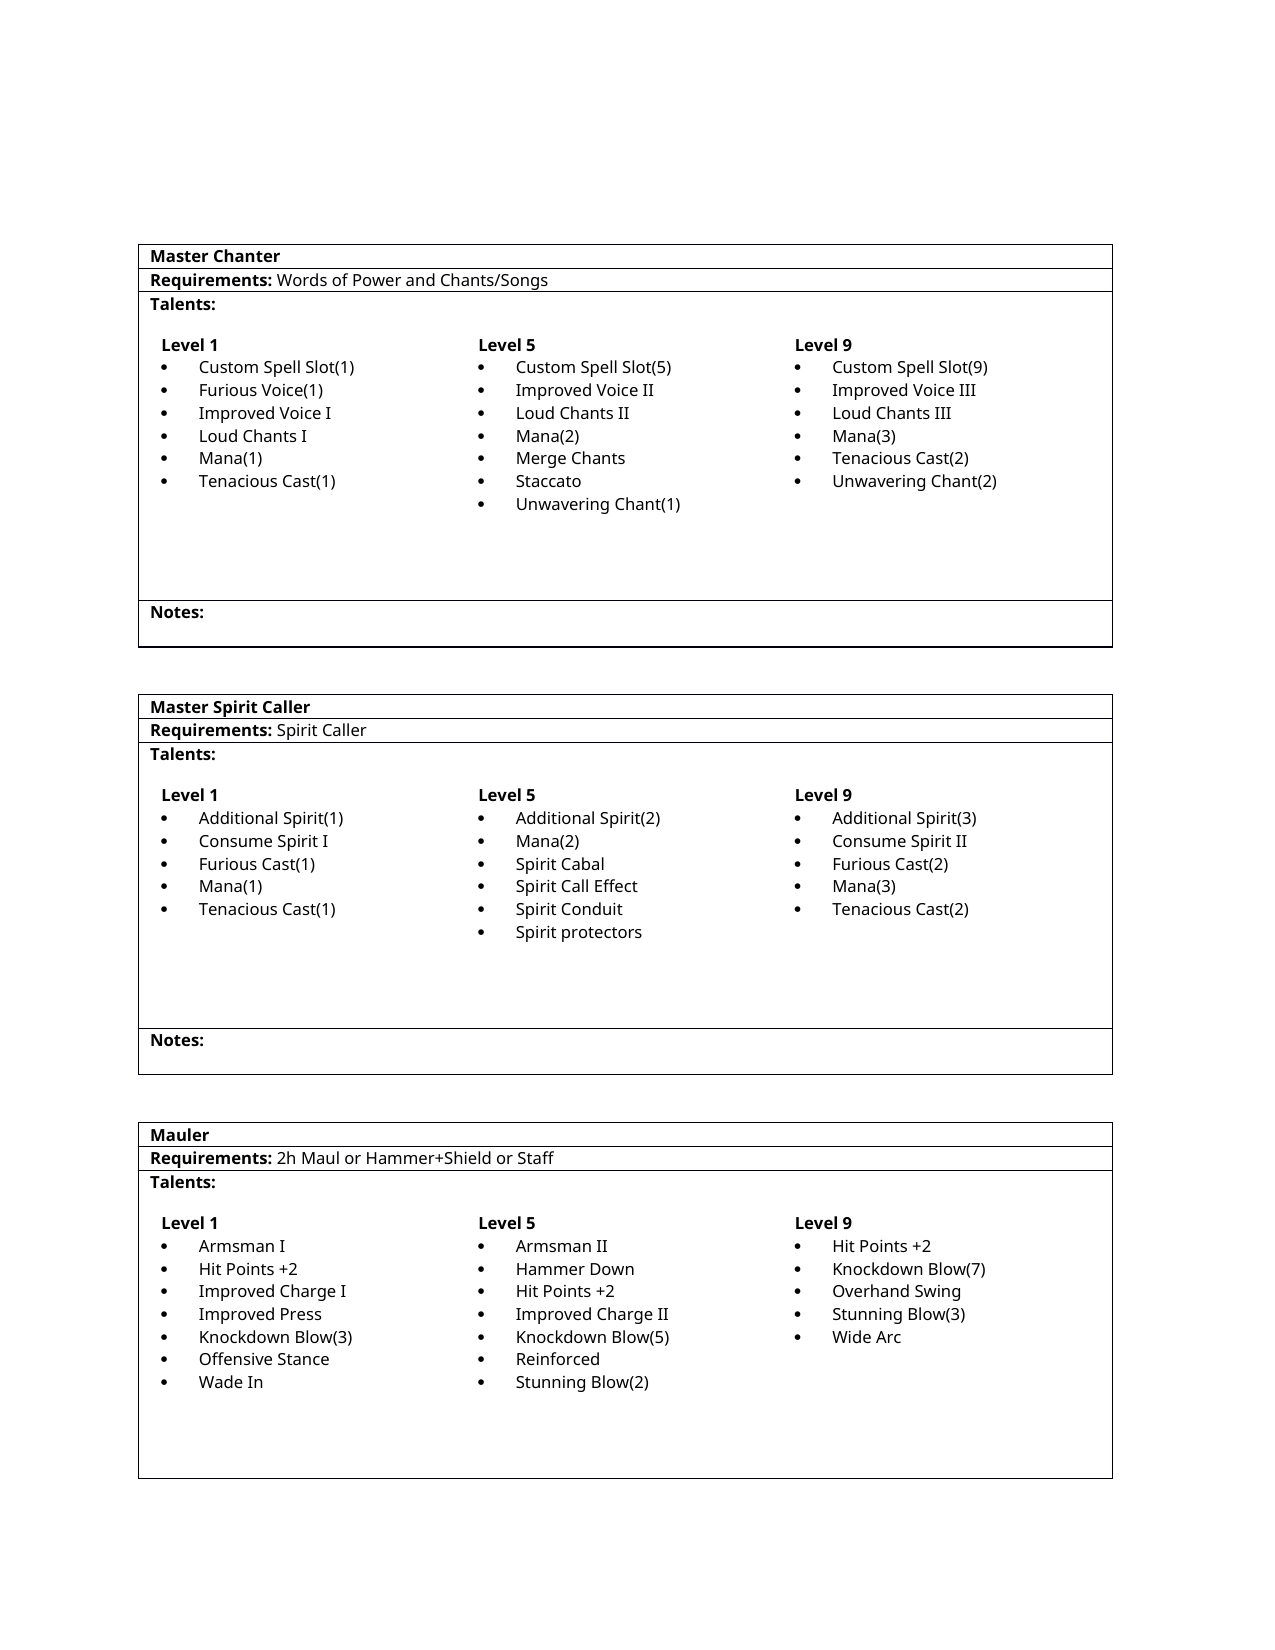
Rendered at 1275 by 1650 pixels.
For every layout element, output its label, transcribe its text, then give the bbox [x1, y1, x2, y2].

table_cell Talents: [139, 292, 1112, 600]
table_header Level 9 [783, 784, 1100, 807]
table_cell Requirements: Words of Power and Chants/Songs [139, 269, 1112, 291]
table_cell Armsman II Hammer Down Hit Points +2 Improved Charge II Knockdown Blow(5) Reinforced Stunning Blow(2) [467, 1235, 783, 1439]
table_cell Talents: [139, 1171, 1112, 1478]
table_cell Requirements: Spirit Caller [139, 719, 1112, 742]
table_cell Requirements: 2h Maul or Hammer+Shield or Staff [139, 1147, 1112, 1169]
table_header Level 5 [467, 334, 783, 356]
table_cell Notes: [139, 601, 1112, 646]
table_cell Additional Spirit(1) Consume Spirit I Furious Cast(1) Mana(1) Tenacious Cast(1) [150, 807, 467, 988]
table_cell Custom Spell Slot(9) Improved Voice III Loud Chants III Mana(3) Tenacious Cast(2) Unwavering Chant(2) [783, 356, 1100, 561]
table_header Master Chanter [139, 245, 1112, 267]
table_header Level 1 [150, 1212, 467, 1234]
table_cell Hit Points +2 Knockdown Blow(7) Overhand Swing Stunning Blow(3) Wide Arc [783, 1235, 1100, 1439]
table_cell Talents: [139, 743, 1112, 1028]
table_cell Additional Spirit(3) Consume Spirit II Furious Cast(2) Mana(3) Tenacious Cast(2) [783, 807, 1100, 988]
table_header Level 5 [467, 784, 783, 807]
table_header Level 1 [150, 784, 467, 807]
table_header Level 9 [783, 334, 1100, 356]
table_cell Armsman I Hit Points +2 Improved Charge I Improved Press Knockdown Blow(3) Offensive Stance Wade In [150, 1235, 467, 1439]
table_header Master Spirit Caller [139, 695, 1112, 718]
table_cell Custom Spell Slot(5) Improved Voice II Loud Chants II Mana(2) Merge Chants Staccato Unwavering Chant(1) [467, 356, 783, 561]
table_cell Custom Spell Slot(1) Furious Voice(1) Improved Voice I Loud Chants I Mana(1) Tenacious Cast(1) [150, 356, 467, 561]
table_cell Additional Spirit(2) Mana(2) Spirit Cabal Spirit Call Effect Spirit Conduit Spirit protectors [467, 807, 783, 988]
table_cell Notes: [139, 1029, 1112, 1074]
table_header Level 5 [467, 1212, 783, 1234]
table_header Level 1 [150, 334, 467, 356]
table_header Level 9 [783, 1212, 1100, 1234]
table_header Mauler [139, 1123, 1112, 1146]
